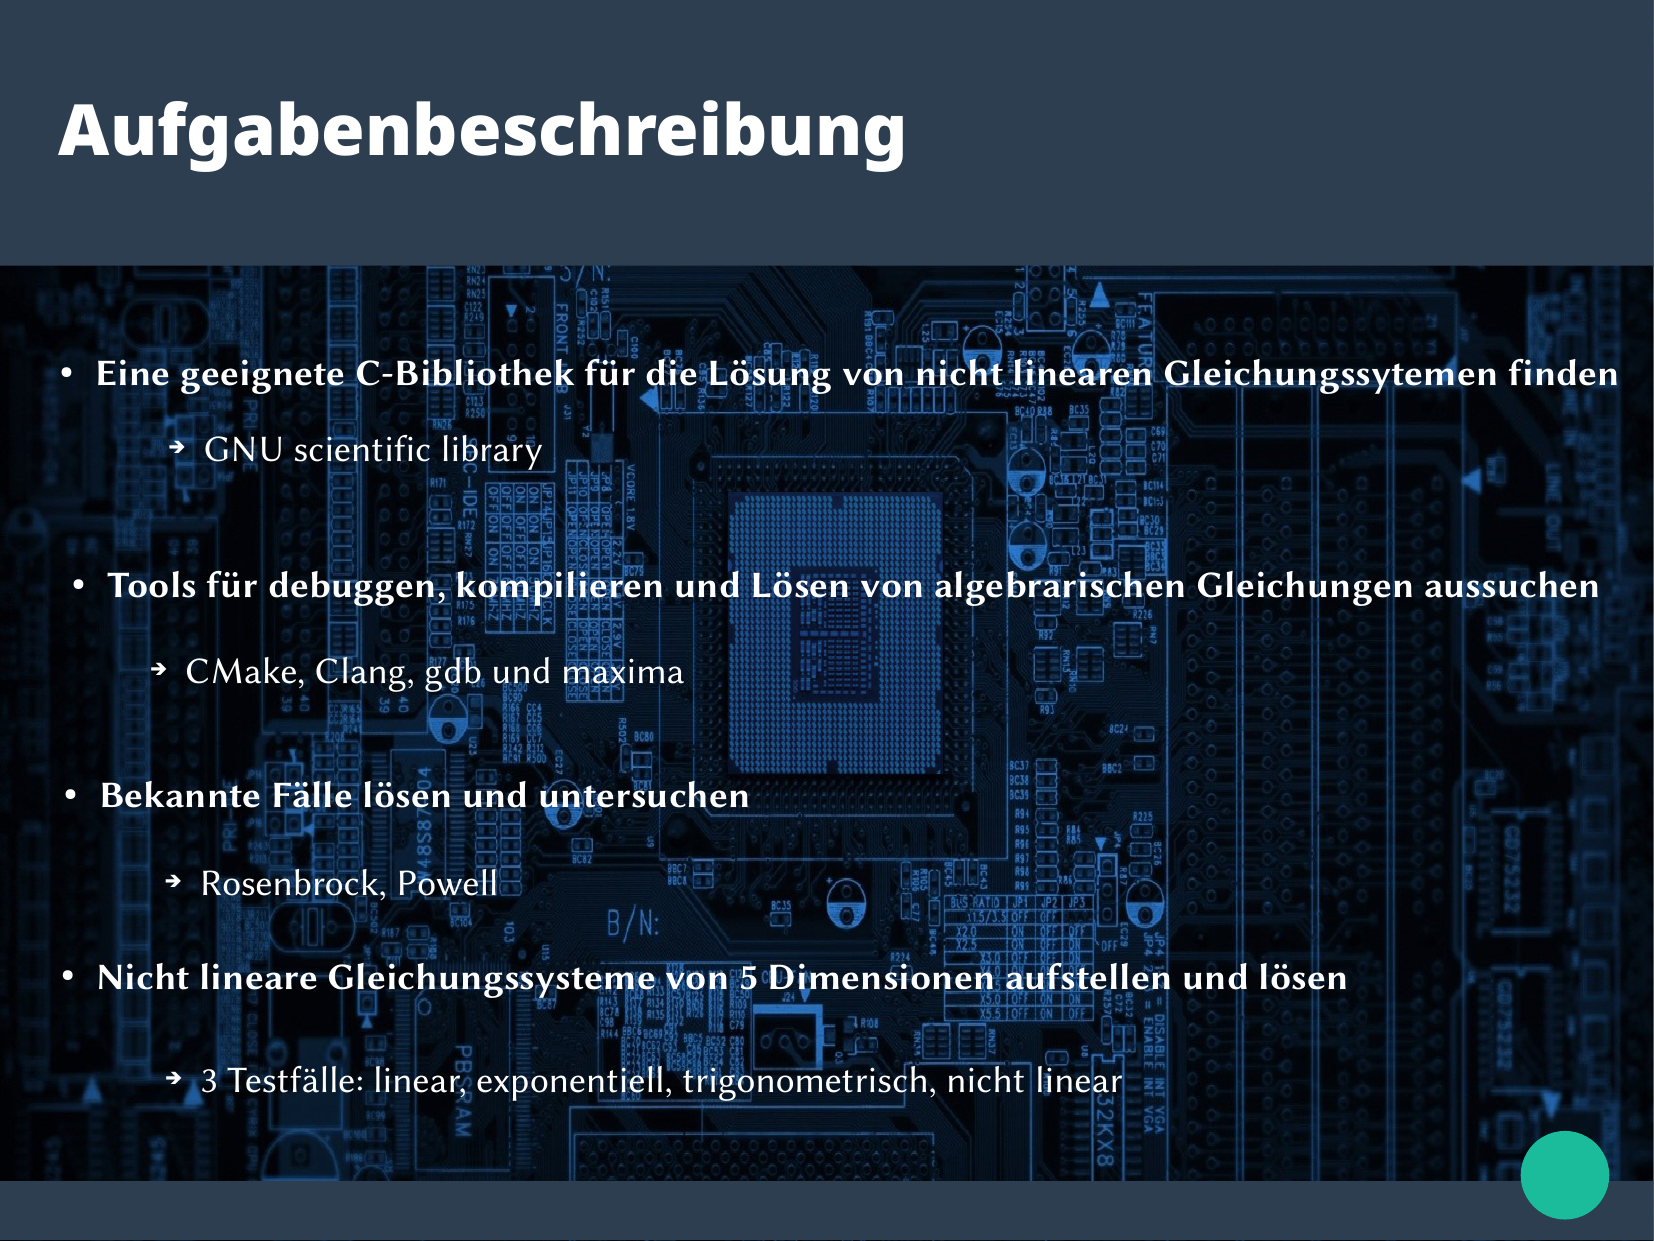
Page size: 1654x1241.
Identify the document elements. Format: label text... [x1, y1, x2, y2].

text_box CMake, Clang, gdb und maxima [135, 642, 701, 701]
text_box Tools für debuggen, kompilieren und Lösen von algebrarischen Gleichungen aussuchen [57, 557, 1618, 616]
text_box 3 Testfälle: linear, exponentiell, trigonometrisch, nicht linear [150, 1052, 1139, 1111]
text_box Nicht lineare Gleichungssysteme von 5 Dimensionen aufstellen und lösen [46, 948, 1365, 1007]
title Aufgabenbeschreibung [59, 49, 1595, 207]
text_box Eine geeignete C-Bibliothek für die Lösung von nicht linearen Gleichungssytemen finden [45, 345, 1637, 403]
text_box Rosenbrock, Powell [149, 855, 526, 948]
picture [0, 266, 1654, 1181]
text_box Bekannte Fälle lösen und untersuchen [49, 767, 767, 826]
text_box GNU scientific library [153, 420, 559, 479]
